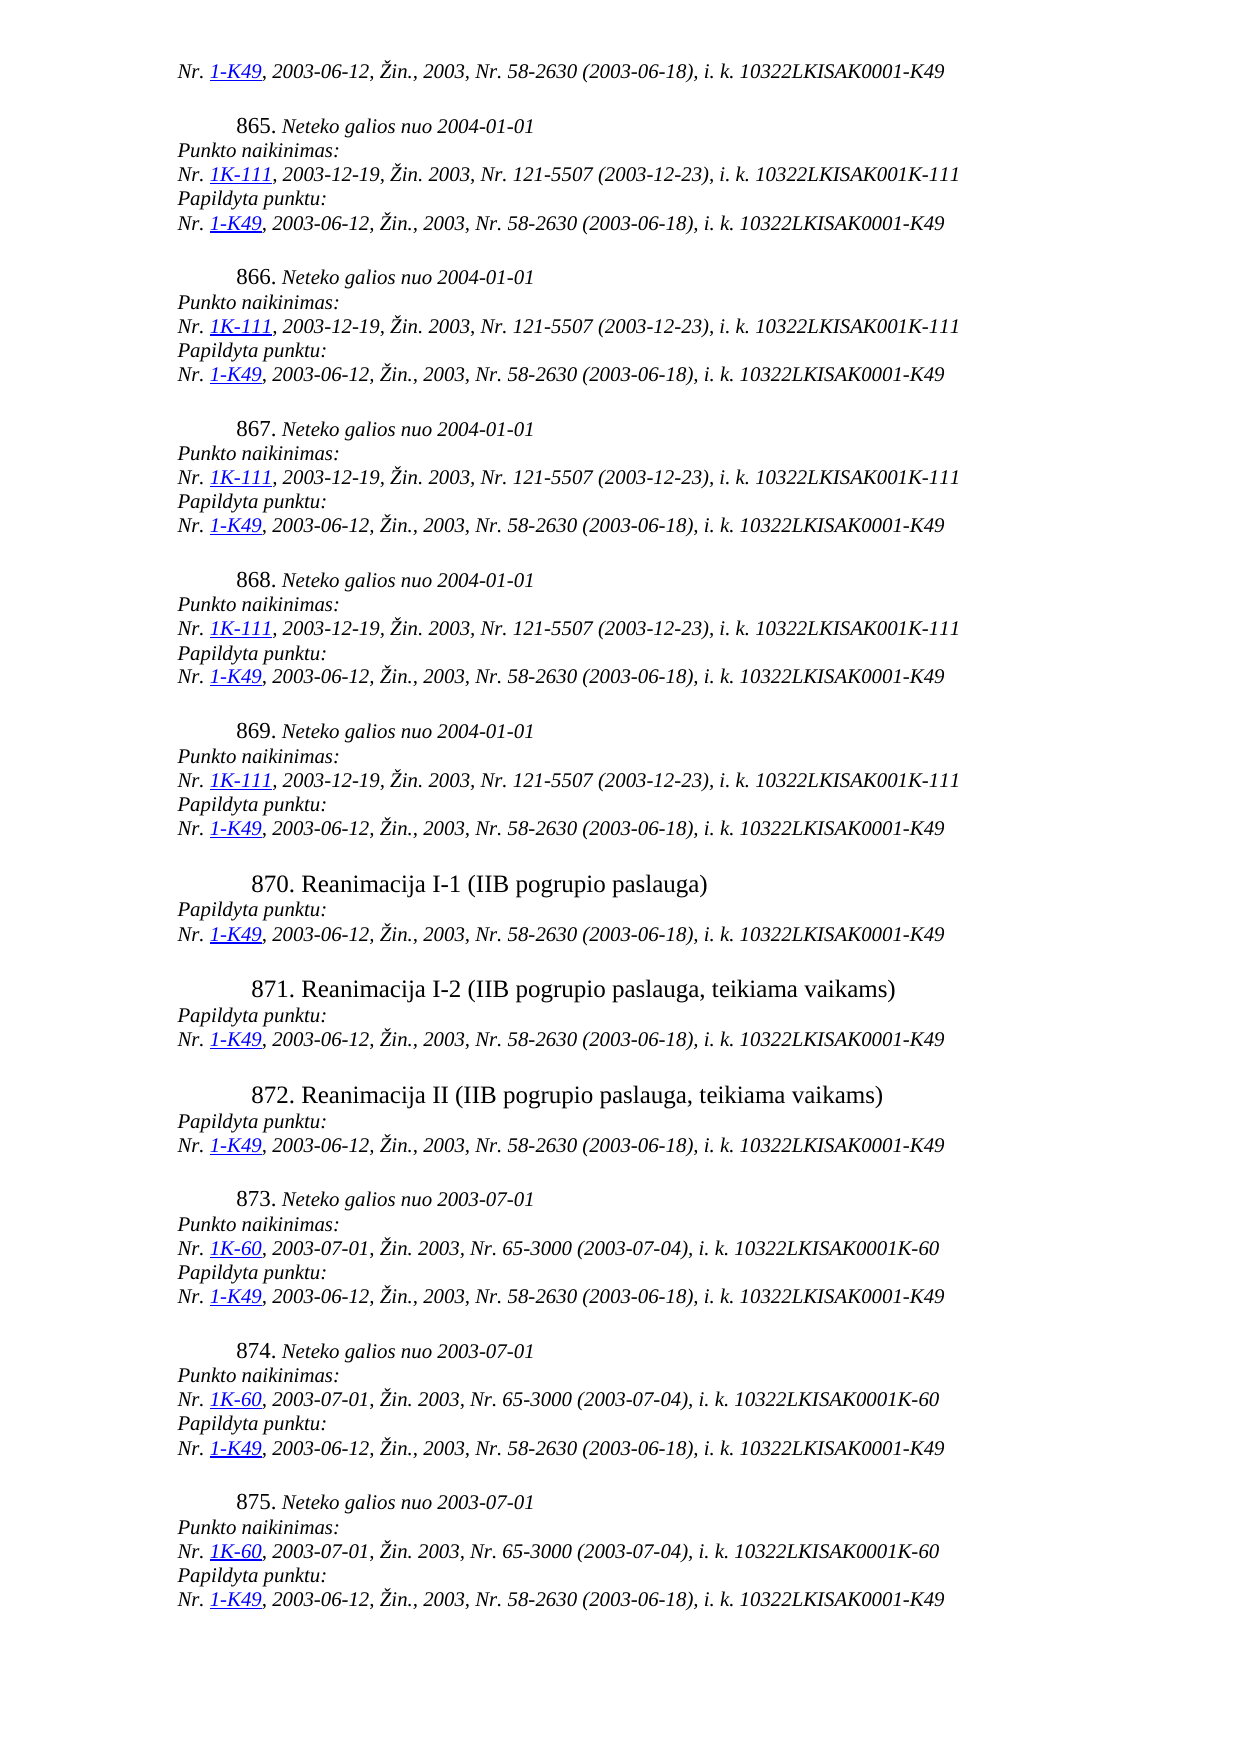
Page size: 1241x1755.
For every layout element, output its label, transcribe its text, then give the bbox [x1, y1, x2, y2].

text Nr. 1-K49, 2003-06-12, Žin., 2003, Nr. 58-2630 (2003-06-18), i. k. 10322LKISAK0001-K49 [177, 921, 1181, 946]
text Nr. 1K-111, 2003-12-19, Žin. 2003, Nr. 121-5507 (2003-12-23), i. k. 10322LKISAK001K-111 [177, 768, 1181, 792]
text 874. Neteko galios nuo 2003-07-01 [177, 1337, 1181, 1363]
text Punkto naikinimas: [177, 744, 1181, 768]
text Punkto naikinimas: [177, 592, 1181, 616]
text 873. Neteko galios nuo 2003-07-01 [177, 1186, 1181, 1212]
text Punkto naikinimas: [177, 1514, 1181, 1539]
text Nr. 1K-111, 2003-12-19, Žin. 2003, Nr. 121-5507 (2003-12-23), i. k. 10322LKISAK001K-111 [177, 162, 1181, 186]
text Papildyta punktu: [177, 489, 1181, 513]
text Nr. 1-K49, 2003-06-12, Žin., 2003, Nr. 58-2630 (2003-06-18), i. k. 10322LKISAK0001-K49 [177, 1027, 1181, 1051]
text Punkto naikinimas: [177, 1363, 1181, 1387]
text Papildyta punktu: [177, 792, 1181, 816]
text Nr. 1-K49, 2003-06-12, Žin., 2003, Nr. 58-2630 (2003-06-18), i. k. 10322LKISAK0001-K49 [177, 513, 1181, 537]
text Nr. 1-K49, 2003-06-12, Žin., 2003, Nr. 58-2630 (2003-06-18), i. k. 10322LKISAK0001-K49 [177, 664, 1181, 688]
text Nr. 1-K49, 2003-06-12, Žin., 2003, Nr. 58-2630 (2003-06-18), i. k. 10322LKISAK0001-K49 [177, 1133, 1181, 1157]
text Papildyta punktu: [177, 338, 1181, 362]
text Papildyta punktu: [177, 186, 1181, 210]
text Nr. 1-K49, 2003-06-12, Žin., 2003, Nr. 58-2630 (2003-06-18), i. k. 10322LKISAK0001-K49 [177, 1284, 1181, 1308]
text Nr. 1K-111, 2003-12-19, Žin. 2003, Nr. 121-5507 (2003-12-23), i. k. 10322LKISAK001K-111 [177, 314, 1181, 338]
text 867. Neteko galios nuo 2004-01-01 [177, 414, 1181, 441]
text 868. Neteko galios nuo 2004-01-01 [177, 566, 1181, 592]
text Punkto naikinimas: [177, 289, 1181, 314]
text Papildyta punktu: [177, 897, 1181, 921]
text 871. Reanimacija I-2 (IIB pogrupio paslauga, teikiama vaikams) [177, 974, 1181, 1003]
text 865. Neteko galios nuo 2004-01-01 [177, 112, 1181, 138]
text Papildyta punktu: [177, 640, 1181, 664]
text Nr. 1-K49, 2003-06-12, Žin., 2003, Nr. 58-2630 (2003-06-18), i. k. 10322LKISAK0001-K49 [177, 816, 1181, 840]
text Nr. 1K-60, 2003-07-01, Žin. 2003, Nr. 65-3000 (2003-07-04), i. k. 10322LKISAK0001K-60 [177, 1236, 1181, 1260]
text Papildyta punktu: [177, 1411, 1181, 1435]
text Nr. 1-K49, 2003-06-12, Žin., 2003, Nr. 58-2630 (2003-06-18), i. k. 10322LKISAK0001-K49 [177, 1587, 1181, 1611]
text Punkto naikinimas: [177, 138, 1181, 162]
text Nr. 1-K49, 2003-06-12, Žin., 2003, Nr. 58-2630 (2003-06-18), i. k. 10322LKISAK0001-K49 [177, 1435, 1181, 1459]
text 875. Neteko galios nuo 2003-07-01 [177, 1488, 1181, 1514]
text 870. Reanimacija I-1 (IIB pogrupio paslauga) [177, 869, 1181, 897]
text Nr. 1-K49, 2003-06-12, Žin., 2003, Nr. 58-2630 (2003-06-18), i. k. 10322LKISAK0001-K49 [177, 59, 1181, 83]
text Papildyta punktu: [177, 1260, 1181, 1284]
text Nr. 1-K49, 2003-06-12, Žin., 2003, Nr. 58-2630 (2003-06-18), i. k. 10322LKISAK0001-K49 [177, 210, 1181, 234]
text Nr. 1K-111, 2003-12-19, Žin. 2003, Nr. 121-5507 (2003-12-23), i. k. 10322LKISAK001K-111 [177, 616, 1181, 640]
text Papildyta punktu: [177, 1563, 1181, 1587]
text 866. Neteko galios nuo 2004-01-01 [177, 263, 1181, 289]
text 872. Reanimacija II (IIB pogrupio paslauga, teikiama vaikams) [177, 1080, 1181, 1109]
text Punkto naikinimas: [177, 441, 1181, 465]
text Nr. 1K-111, 2003-12-19, Žin. 2003, Nr. 121-5507 (2003-12-23), i. k. 10322LKISAK001K-111 [177, 465, 1181, 489]
text Punkto naikinimas: [177, 1212, 1181, 1236]
text 869. Neteko galios nuo 2004-01-01 [177, 717, 1181, 744]
text Nr. 1K-60, 2003-07-01, Žin. 2003, Nr. 65-3000 (2003-07-04), i. k. 10322LKISAK0001K-60 [177, 1387, 1181, 1411]
text Nr. 1-K49, 2003-06-12, Žin., 2003, Nr. 58-2630 (2003-06-18), i. k. 10322LKISAK0001-K49 [177, 362, 1181, 386]
text Papildyta punktu: [177, 1109, 1181, 1133]
text Papildyta punktu: [177, 1003, 1181, 1027]
text Nr. 1K-60, 2003-07-01, Žin. 2003, Nr. 65-3000 (2003-07-04), i. k. 10322LKISAK0001K-60 [177, 1539, 1181, 1563]
